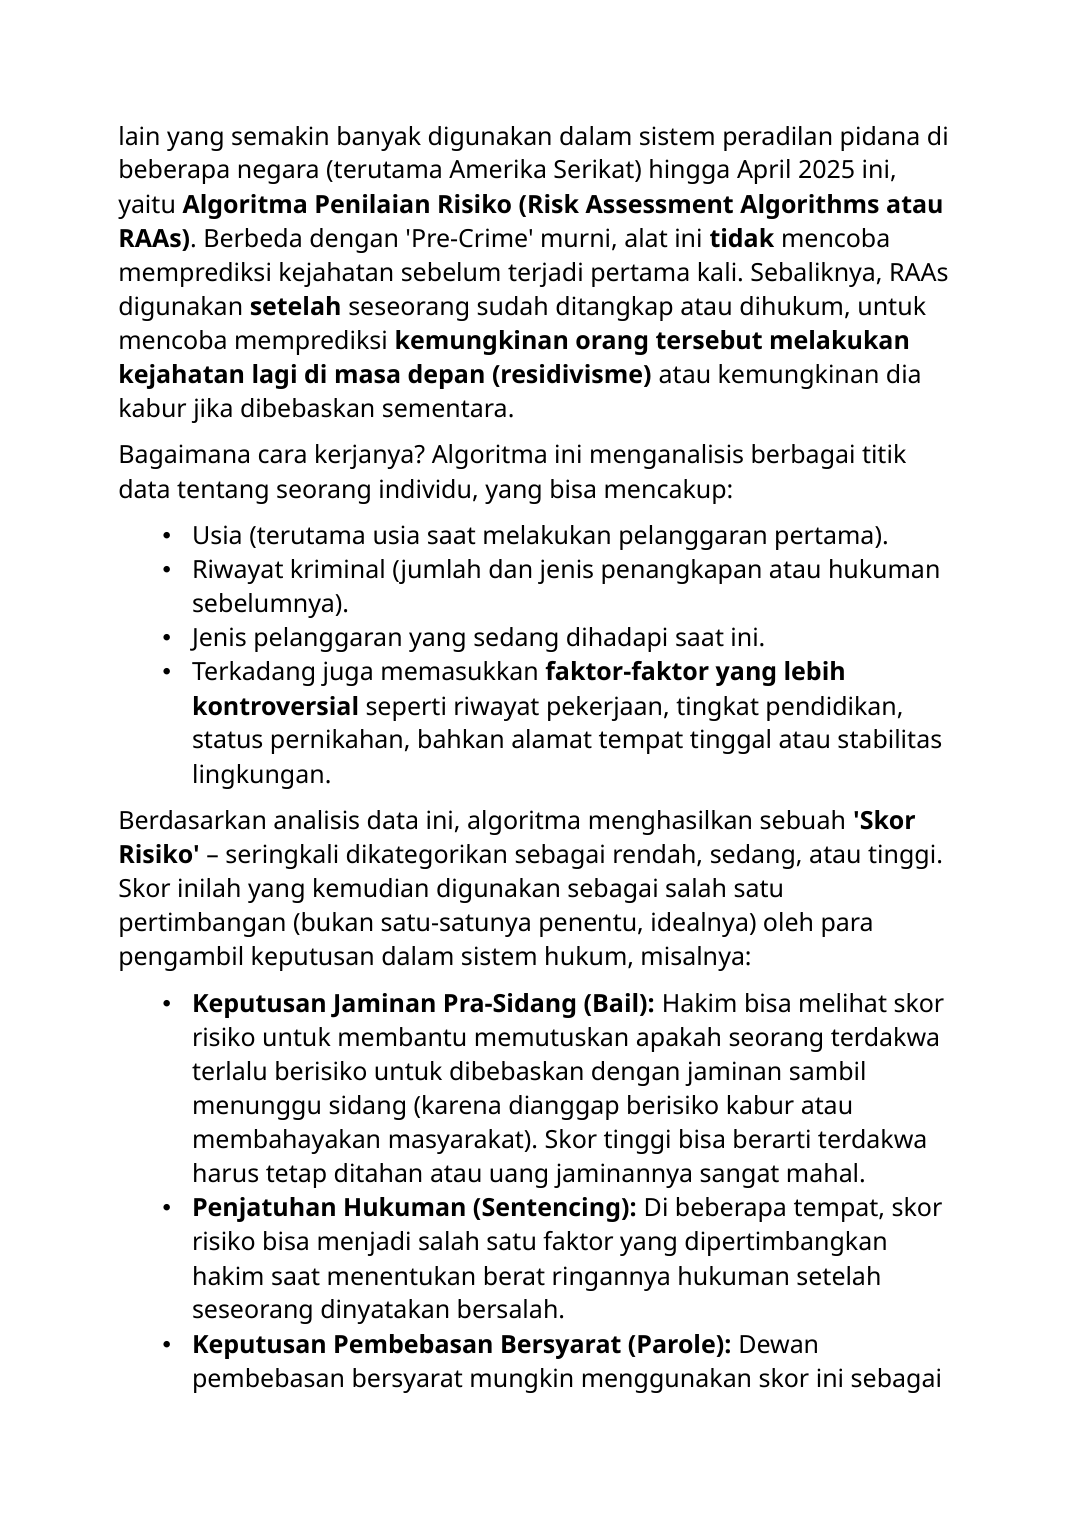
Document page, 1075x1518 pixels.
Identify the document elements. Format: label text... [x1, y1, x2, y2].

text Bagaimana cara kerjanya? Algoritma ini menganalisis berbagai titik data tentang seorang individu, yang bisa mencakup: [118, 437, 957, 505]
text Berdasarkan analisis data ini, algoritma menghasilkan sebuah 'Skor Risiko' – seringkali dikategorikan sebagai rendah, sedang, atau tinggi. Skor inilah yang kemudian digunakan sebagai salah satu pertimbangan (bukan satu-satunya penentu, idealnya) oleh para pengambil keputusan dalam sistem hukum, misalnya: [118, 803, 957, 973]
list Penjatuhan Hukuman (Sentencing): Di beberapa tempat, skor risiko bisa menjadi salah satu faktor yang dipertimbangkan hakim saat menentukan berat ringannya hukuman setelah seseorang dinyatakan bersalah. [162, 1190, 957, 1326]
text lain yang semakin banyak digunakan dalam sistem peradilan pidana di beberapa negara (terutama Amerika Serikat) hingga April 2025 ini, yaitu Algoritma Penilaian Risiko (Risk Assessment Algorithms atau RAAs). Berbeda dengan 'Pre-Crime' murni, alat ini tidak mencoba memprediksi kejahatan sebelum terjadi pertama kali. Sebaliknya, RAAs digunakan setelah seseorang sudah ditangkap atau dihukum, untuk mencoba memprediksi kemungkinan orang tersebut melakukan kejahatan lagi di masa depan (residivisme) atau kemungkinan dia kabur jika dibebaskan sementara. [118, 118, 957, 425]
list Usia (terutama usia saat melakukan pelanggaran pertama). [162, 518, 957, 552]
list Riwayat kriminal (jumlah dan jenis penangkapan atau hukuman sebelumnya). [162, 552, 957, 620]
list Terkadang juga memasukkan faktor-faktor yang lebih kontroversial seperti riwayat pekerjaan, tingkat pendidikan, status pernikahan, bahkan alamat tempat tinggal atau stabilitas lingkungan. [162, 654, 957, 790]
list Keputusan Pembebasan Bersyarat (Parole): Dewan pembebasan bersyarat mungkin menggunakan skor ini sebagai [162, 1326, 957, 1394]
list Keputusan Jaminan Pra-Sidang (Bail): Hakim bisa melihat skor risiko untuk membantu memutuskan apakah seorang terdakwa terlalu berisiko untuk dibebaskan dengan jaminan sambil menunggu sidang (karena dianggap berisiko kabur atau membahayakan masyarakat). Skor tinggi bisa berarti terdakwa harus tetap ditahan atau uang jaminannya sangat mahal. [162, 986, 957, 1190]
list Jenis pelanggaran yang sedang dihadapi saat ini. [162, 620, 957, 654]
